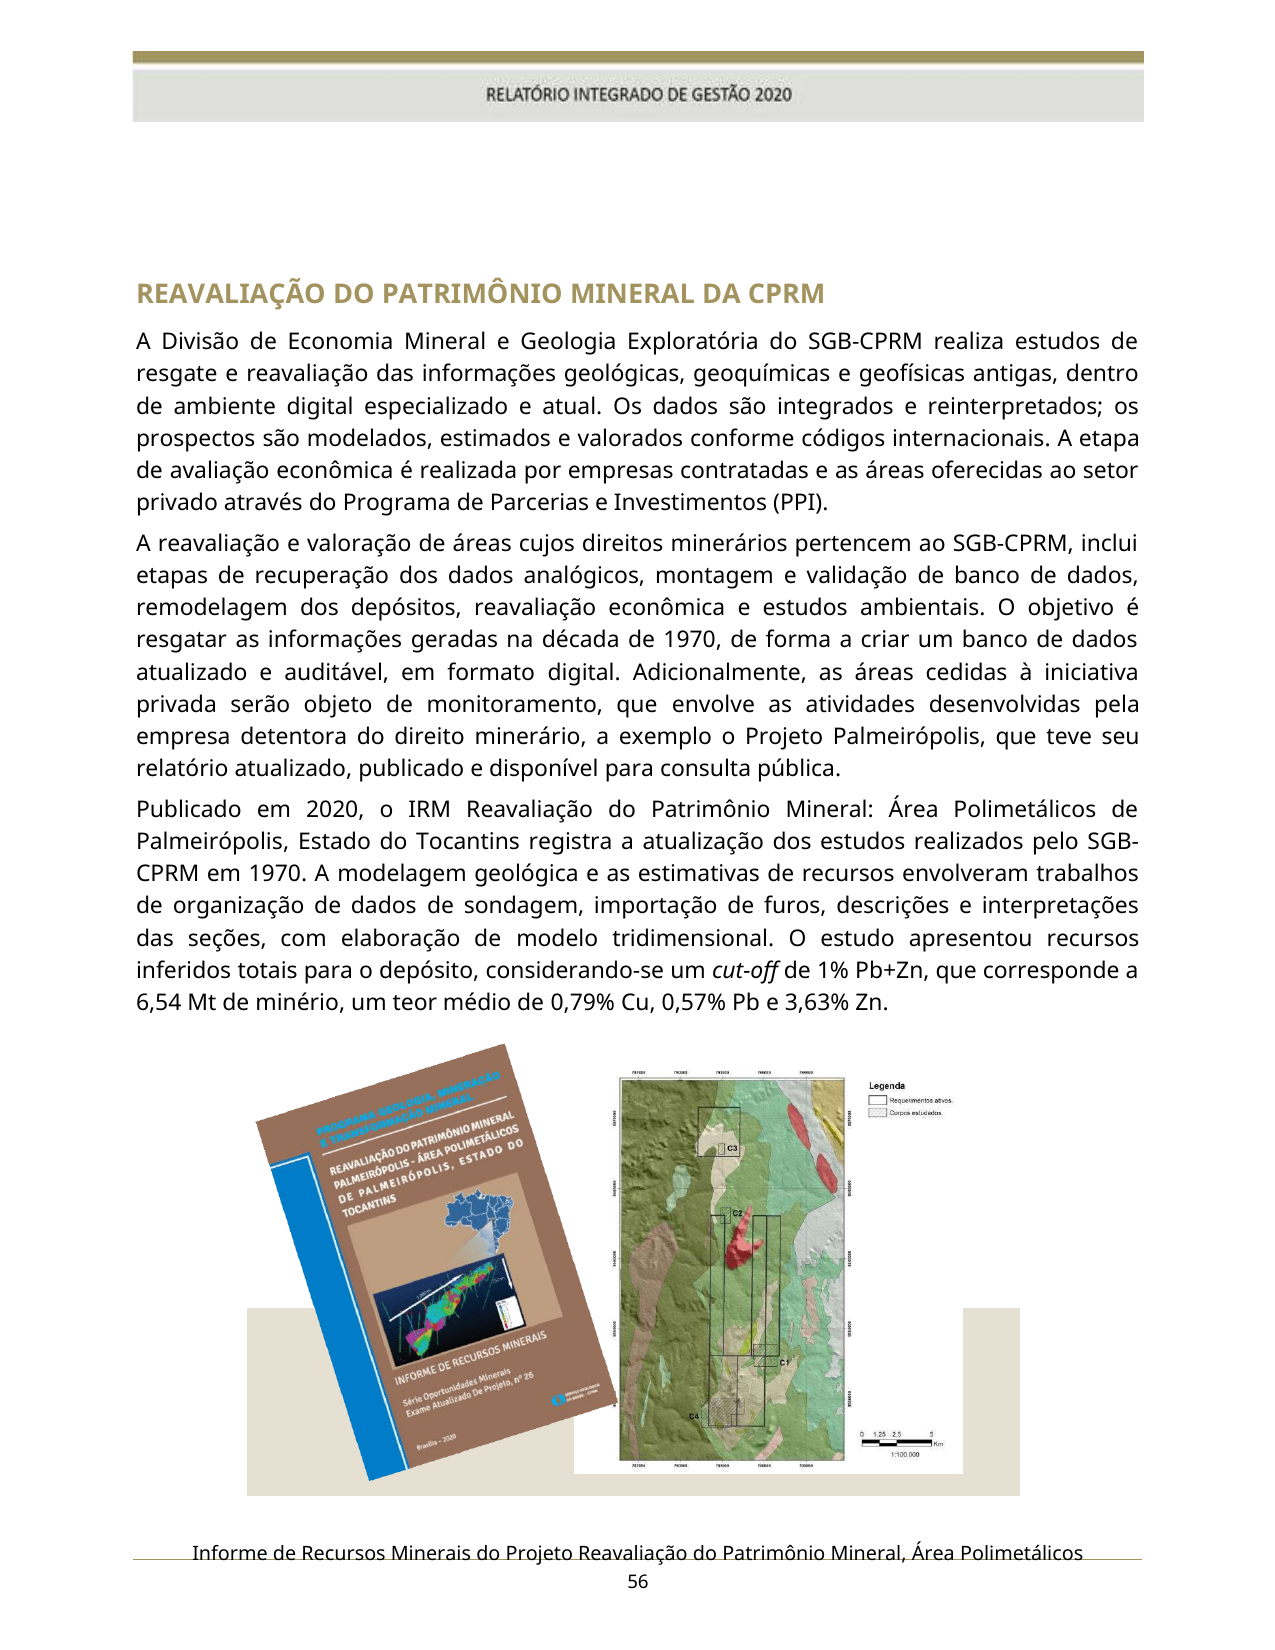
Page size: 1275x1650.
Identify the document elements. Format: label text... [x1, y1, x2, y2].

text Informe de Recursos Minerais do Projeto Reavaliação do Patrimônio Mineral, Área Polimetálicos [182, 1539, 1093, 1559]
text A Divisão de Economia Mineral e Geologia Exploratória do SGB-CPRM realiza estudos de resgate e reavaliação das informações geológicas, geoquímicas e geofísicas antigas, dentro de ambiente digital especializado e atual. Os dados são integrados e reinterpretados; os prospectos são modelados, estimados e valorados conforme códigos internacionais. A etapa de avaliação econômica é realizada por empresas contratadas e as áreas oferecidas ao setor privado através do Programa de Parcerias e Investimentos (PPI). [136, 325, 1139, 517]
text A reavaliação e valoração de áreas cujos direitos minerários pertencem ao SGB-CPRM, inclui etapas de recuperação dos dados analógicos, montagem e validação de banco de dados, remodelagem dos depósitos, reavaliação econômica e estudos ambientais. O objetivo é resgatar as informações geradas na década de 1970, de forma a criar um banco de dados atualizado e auditável, em formato digital. Adicionalmente, as áreas cedidas à iniciativa privada serão objeto de monitoramento, que envolve as atividades desenvolvidas pela empresa detentora do direito minerário, a exemplo o Projeto Palmeirópolis, que teve seu relatório atualizado, publicado e disponível para consulta pública. [136, 527, 1140, 783]
subtitle REAVALIAÇÃO DO PATRIMÔNIO MINERAL DA CPRM [136, 274, 1202, 311]
text Publicado em 2020, o IRM Reavaliação do Patrimônio Mineral: Área Polimetálicos de Palmeirópolis, Estado do Tocantins registra a atualização dos estudos realizados pelo SGB-CPRM em 1970. A modelagem geológica e as estimativas de recursos envolveram trabalhos de organização de dados de sondagem, importação de furos, descrições e interpretações das seções, com elaboração de modelo tridimensional. O estudo apresentou recursos inferidos totais para o depósito, considerando-se um cut-off de 1% Pb+Zn, que corresponde a 6,54 Mt de minério, um teor médio de 0,79% Cu, 0,57% Pb e 3,63% Zn. [136, 793, 1139, 1017]
text [182, 1560, 1093, 1566]
